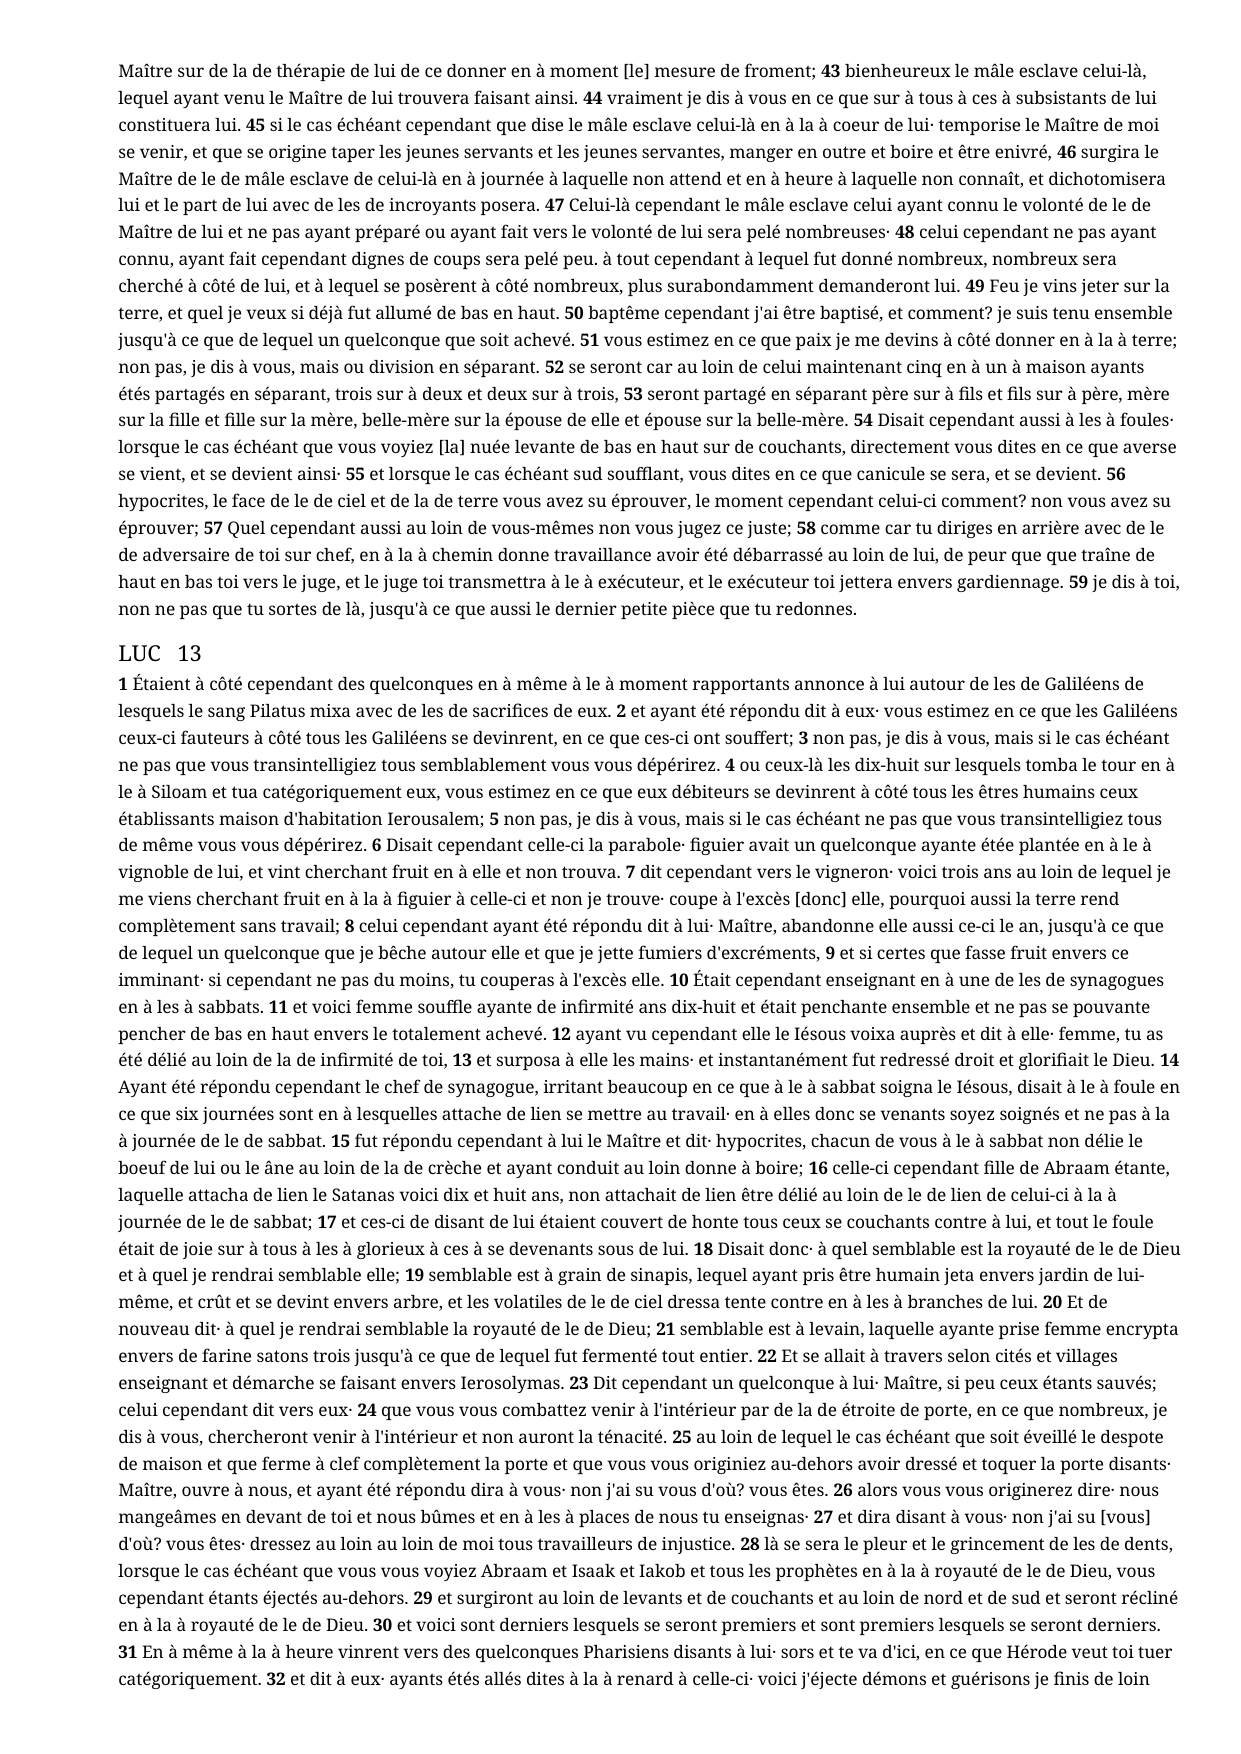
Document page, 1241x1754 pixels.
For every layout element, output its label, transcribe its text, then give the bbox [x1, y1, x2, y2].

text LUC 13 [118, 638, 1181, 668]
text Maître sur de la de thérapie de lui de ce donner en à moment [le] mesure de froment; 43 bienheureux le mâle esclave celui-là, lequel ayant venu le Maître de lui trouvera faisant ainsi. 44 vraiment je dis à vous en ce que sur à tous à ces à subsistants de lui constituera lui. 45 si le cas échéant cependant que dise le mâle esclave celui-là en à la à coeur de lui· temporise le Maître de moi se venir, et que se origine taper les jeunes servants et les jeunes servantes, manger en outre et boire et être enivré, 46 surgira le Maître de le de mâle esclave de celui-là en à journée à laquelle non attend et en à heure à laquelle non connaît, et dichotomisera lui et le part de lui avec de les de incroyants posera. 47 Celui-là cependant le mâle esclave celui ayant connu le volonté de le de Maître de lui et ne pas ayant préparé ou ayant fait vers le volonté de lui sera pelé nombreuses· 48 celui cependant ne pas ayant connu, ayant fait cependant dignes de coups sera pelé peu. à tout cependant à lequel fut donné nombreux, nombreux sera cherché à côté de lui, et à lequel se posèrent à côté nombreux, plus surabondamment demanderont lui. 49 Feu je vins jeter sur la terre, et quel je veux si déjà fut allumé de bas en haut. 50 baptême cependant j'ai être baptisé, et comment? je suis tenu ensemble jusqu'à ce que de lequel un quelconque que soit achevé. 51 vous estimez en ce que paix je me devins à côté donner en à la à terre; non pas, je dis à vous, mais ou division en séparant. 52 se seront car au loin de celui maintenant cinq en à un à maison ayants étés partagés en séparant, trois sur à deux et deux sur à trois, 53 seront partagé en séparant père sur à fils et fils sur à père, mère sur la fille et fille sur la mère, belle-mère sur la épouse de elle et épouse sur la belle-mère. 54 Disait cependant aussi à les à foules· lorsque le cas échéant que vous voyiez [la] nuée levante de bas en haut sur de couchants, directement vous dites en ce que averse se vient, et se devient ainsi· 55 et lorsque le cas échéant sud soufflant, vous dites en ce que canicule se sera, et se devient. 56 hypocrites, le face de le de ciel et de la de terre vous avez su éprouver, le moment cependant celui-ci comment? non vous avez su éprouver; 57 Quel cependant aussi au loin de vous-mêmes non vous jugez ce juste; 58 comme car tu diriges en arrière avec de le de adversaire de toi sur chef, en à la à chemin donne travaillance avoir été débarrassé au loin de lui, de peur que que traîne de haut en bas toi vers le juge, et le juge toi transmettra à le à exécuteur, et le exécuteur toi jettera envers gardiennage. 59 je dis à toi, non ne pas que tu sortes de là, jusqu'à ce que aussi le dernier petite pièce que tu redonnes. [118, 59, 1181, 620]
text 1 Étaient à côté cependant des quelconques en à même à le à moment rapportants annonce à lui autour de les de Galiléens de lesquels le sang Pilatus mixa avec de les de sacrifices de eux. 2 et ayant été répondu dit à eux· vous estimez en ce que les Galiléens ceux-ci fauteurs à côté tous les Galiléens se devinrent, en ce que ces-ci ont souffert; 3 non pas, je dis à vous, mais si le cas échéant ne pas que vous transintelligiez tous semblablement vous vous dépérirez. 4 ou ceux-là les dix-huit sur lesquels tomba le tour en à le à Siloam et tua catégoriquement eux, vous estimez en ce que eux débiteurs se devinrent à côté tous les êtres humains ceux établissants maison d'habitation Ierousalem; 5 non pas, je dis à vous, mais si le cas échéant ne pas que vous transintelligiez tous de même vous vous dépérirez. 6 Disait cependant celle-ci la parabole· figuier avait un quelconque ayante étée plantée en à le à vignoble de lui, et vint cherchant fruit en à elle et non trouva. 7 dit cependant vers le vigneron· voici trois ans au loin de lequel je me viens cherchant fruit en à la à figuier à celle-ci et non je trouve· coupe à l'excès [donc] elle, pourquoi aussi la terre rend complètement sans travail; 8 celui cependant ayant été répondu dit à lui· Maître, abandonne elle aussi ce-ci le an, jusqu'à ce que de lequel un quelconque que je bêche autour elle et que je jette fumiers d'excréments, 9 et si certes que fasse fruit envers ce imminant· si cependant ne pas du moins, tu couperas à l'excès elle. 10 Était cependant enseignant en à une de les de synagogues en à les à sabbats. 11 et voici femme souffle ayante de infirmité ans dix-huit et était penchante ensemble et ne pas se pouvante pencher de bas en haut envers le totalement achevé. 12 ayant vu cependant elle le Iésous voixa auprès et dit à elle· femme, tu as été délié au loin de la de infirmité de toi, 13 et surposa à elle les mains· et instantanément fut redressé droit et glorifiait le Dieu. 14 Ayant été répondu cependant le chef de synagogue, irritant beaucoup en ce que à le à sabbat soigna le Iésous, disait à le à foule en ce que six journées sont en à lesquelles attache de lien se mettre au travail· en à elles donc se venants soyez soignés et ne pas à la à journée de le de sabbat. 15 fut répondu cependant à lui le Maître et dit· hypocrites, chacun de vous à le à sabbat non délie le boeuf de lui ou le âne au loin de la de crèche et ayant conduit au loin donne à boire; 16 celle-ci cependant fille de Abraam étante, laquelle attacha de lien le Satanas voici dix et huit ans, non attachait de lien être délié au loin de le de lien de celui-ci à la à journée de le de sabbat; 17 et ces-ci de disant de lui étaient couvert de honte tous ceux se couchants contre à lui, et tout le foule était de joie sur à tous à les à glorieux à ces à se devenants sous de lui. 18 Disait donc· à quel semblable est la royauté de le de Dieu et à quel je rendrai semblable elle; 19 semblable est à grain de sinapis, lequel ayant pris être humain jeta envers jardin de lui-même, et crût et se devint envers arbre, et les volatiles de le de ciel dressa tente contre en à les à branches de lui. 20 Et de nouveau dit· à quel je rendrai semblable la royauté de le de Dieu; 21 semblable est à levain, laquelle ayante prise femme encrypta envers de farine satons trois jusqu'à ce que de lequel fut fermenté tout entier. 22 Et se allait à travers selon cités et villages enseignant et démarche se faisant envers Ierosolymas. 23 Dit cependant un quelconque à lui· Maître, si peu ceux étants sauvés; celui cependant dit vers eux· 24 que vous vous combattez venir à l'intérieur par de la de étroite de porte, en ce que nombreux, je dis à vous, chercheront venir à l'intérieur et non auront la ténacité. 25 au loin de lequel le cas échéant que soit éveillé le despote de maison et que ferme à clef complètement la porte et que vous vous originiez au-dehors avoir dressé et toquer la porte disants· Maître, ouvre à nous, et ayant été répondu dira à vous· non j'ai su vous d'où? vous êtes. 26 alors vous vous originerez dire· nous mangeâmes en devant de toi et nous bûmes et en à les à places de nous tu enseignas· 27 et dira disant à vous· non j'ai su [vous] d'où? vous êtes· dressez au loin au loin de moi tous travailleurs de injustice. 28 là se sera le pleur et le grincement de les de dents, lorsque le cas échéant que vous vous voyiez Abraam et Isaak et Iakob et tous les prophètes en à la à royauté de le de Dieu, vous cependant étants éjectés au-dehors. 29 et surgiront au loin de levants et de couchants et au loin de nord et de sud et seront récliné en à la à royauté de le de Dieu. 30 et voici sont derniers lesquels se seront premiers et sont premiers lesquels se seront derniers. 31 En à même à la à heure vinrent vers des quelconques Pharisiens disants à lui· sors et te va d'ici, en ce que Hérode veut toi tuer catégoriquement. 32 et dit à eux· ayants étés allés dites à la à renard à celle-ci· voici j'éjecte démons et guérisons je finis de loin [118, 672, 1181, 1690]
